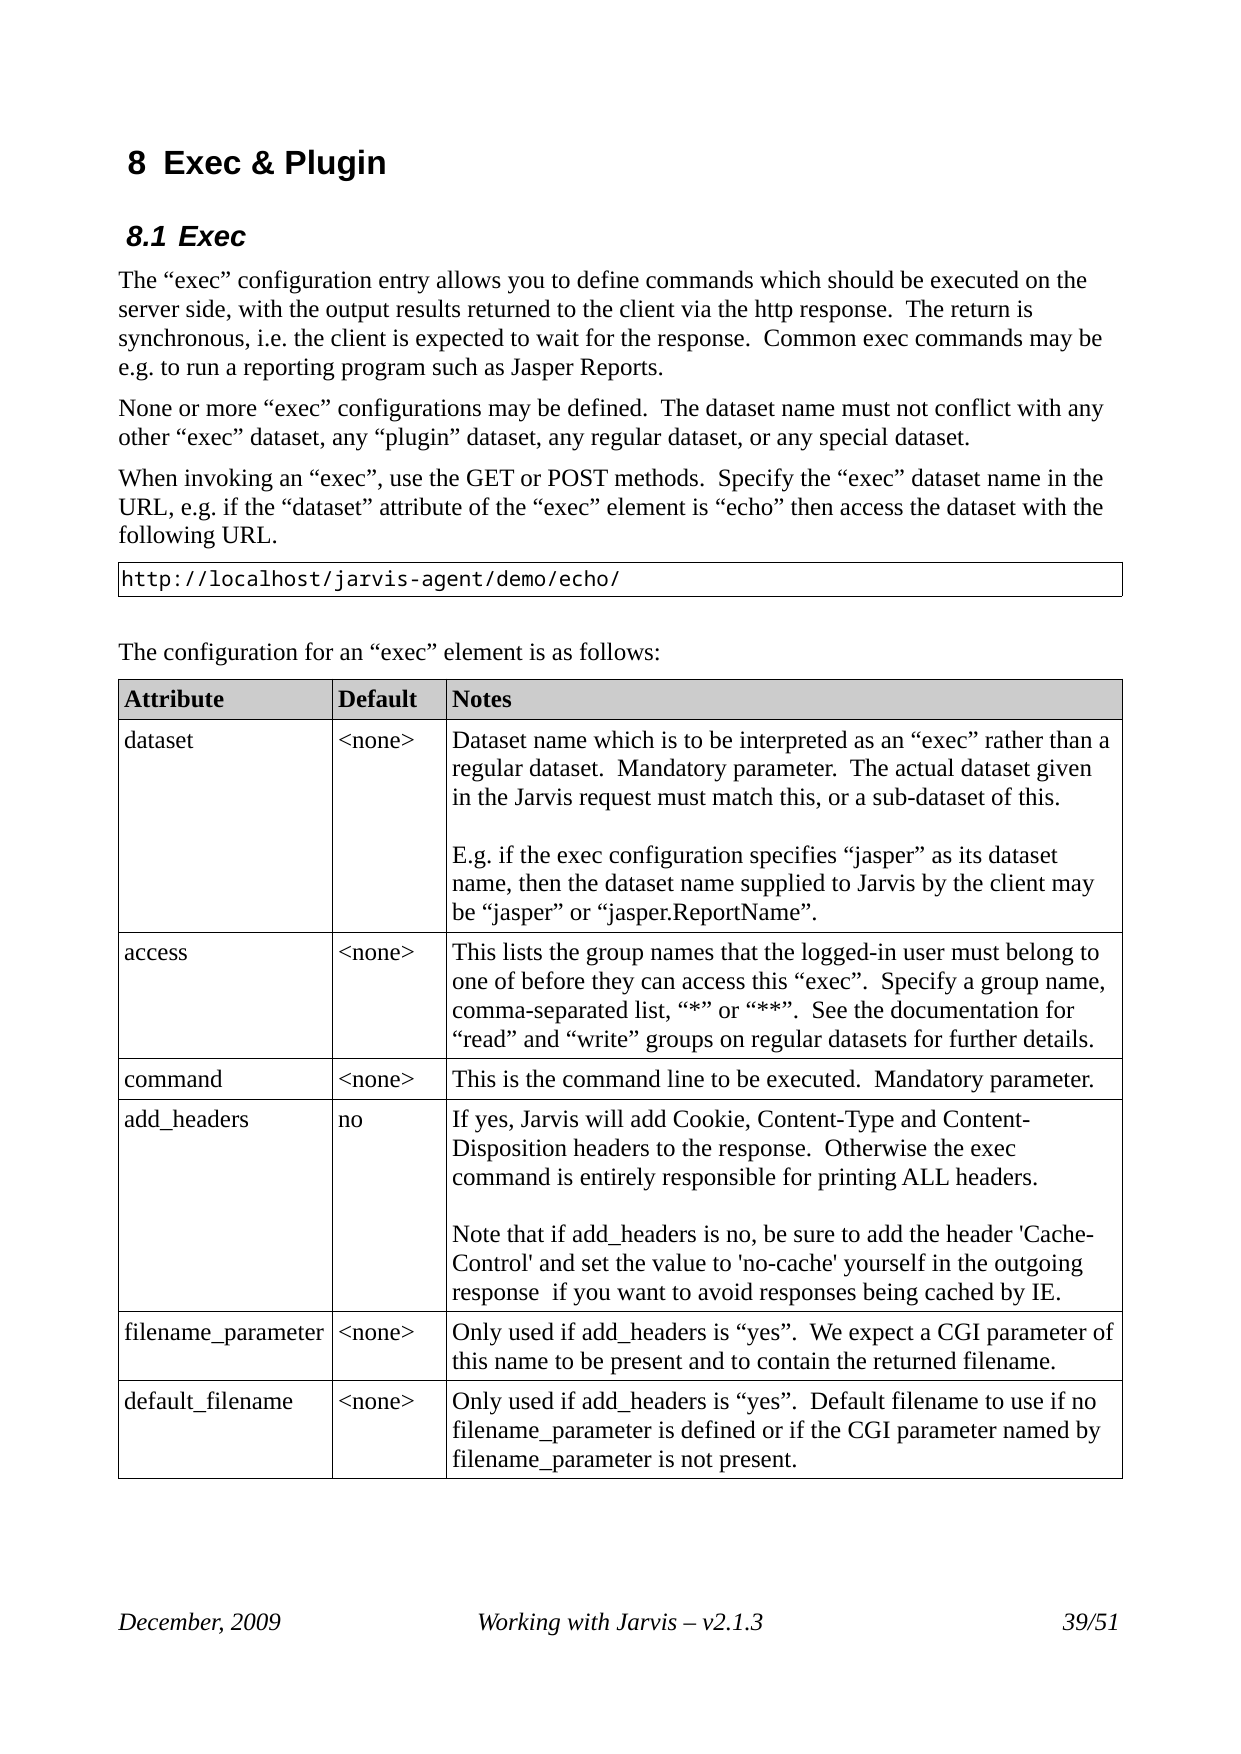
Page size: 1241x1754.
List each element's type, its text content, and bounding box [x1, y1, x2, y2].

table_cell This lists the group names that the logged-in user must belong to one of before they can access this “exec”. Specify a group name, comma-separated list, “*” or “**”. See the documentation for “read” and “write” groups on regular datasets for further details. [447, 933, 1122, 1058]
text The “exec” configuration entry allows you to define commands which should be executed on the server side, with the output results returned to the client via the http response. The return is synchronous, i.e. the client is expected to wait for the response. Common exec commands may be e.g. to run a reporting program such as Jasper Reports. [118, 265, 1122, 380]
text When invoking an “exec”, use the GET or POST methods. Specify the “exec” dataset name in the URL, e.g. if the “dataset” attribute of the “exec” element is “echo” then access the dataset with the following URL. [118, 463, 1122, 549]
table_cell <none> [333, 720, 446, 932]
table_cell Only used if add_headers is “yes”. We expect a CGI parameter of this name to be present and to contain the returned filename. [447, 1312, 1122, 1380]
table_cell <none> [333, 1381, 446, 1478]
table_cell no [333, 1100, 446, 1311]
table_cell default_filename [119, 1381, 332, 1478]
table_cell Only used if add_headers is “yes”. Default filename to use if no filename_parameter is defined or if the CGI parameter named by filename_parameter is not present. [447, 1381, 1122, 1478]
table_cell filename_parameter [119, 1312, 332, 1380]
table_cell dataset [119, 720, 332, 932]
table_cell access [119, 933, 332, 1058]
subtitle Exec & Plugin [118, 143, 1122, 182]
text The configuration for an “exec” element is as follows: [118, 637, 1122, 666]
table_header Attribute [119, 680, 332, 719]
table_cell <none> [333, 933, 446, 1058]
table_cell If yes, Jarvis will add Cookie, Content-Type and Content-Disposition headers to the response. Otherwise the exec command is entirely responsible for printing ALL headers. Note that if add_headers is no, be sure to add the header 'Cache-Control' and set the value to 'no-cache' yourself in the outgoing response if you want to avoid responses being cached by IE. [447, 1100, 1122, 1311]
table_cell command [119, 1059, 332, 1098]
table_cell <none> [333, 1059, 446, 1098]
table_cell <none> [333, 1312, 446, 1380]
text http://localhost/jarvis-agent/demo/echo/ [119, 563, 1122, 596]
table_cell Dataset name which is to be interpreted as an “exec” rather than a regular dataset. Mandatory parameter. The actual dataset given in the Jarvis request must match this, or a sub-dataset of this. E.g. if the exec configuration specifies “jasper” as its dataset name, then the dataset name supplied to Jarvis by the client may be “jasper” or “jasper.ReportName”. [447, 720, 1122, 932]
text None or more “exec” configurations may be defined. The dataset name must not conflict with any other “exec” dataset, any “plugin” dataset, any regular dataset, or any special dataset. [118, 393, 1122, 450]
table_header Notes [447, 680, 1122, 719]
table_cell This is the command line to be executed. Mandatory parameter. [447, 1059, 1122, 1098]
table_header Default [333, 680, 446, 719]
table_cell add_headers [119, 1100, 332, 1311]
subtitle Exec [118, 219, 1122, 253]
